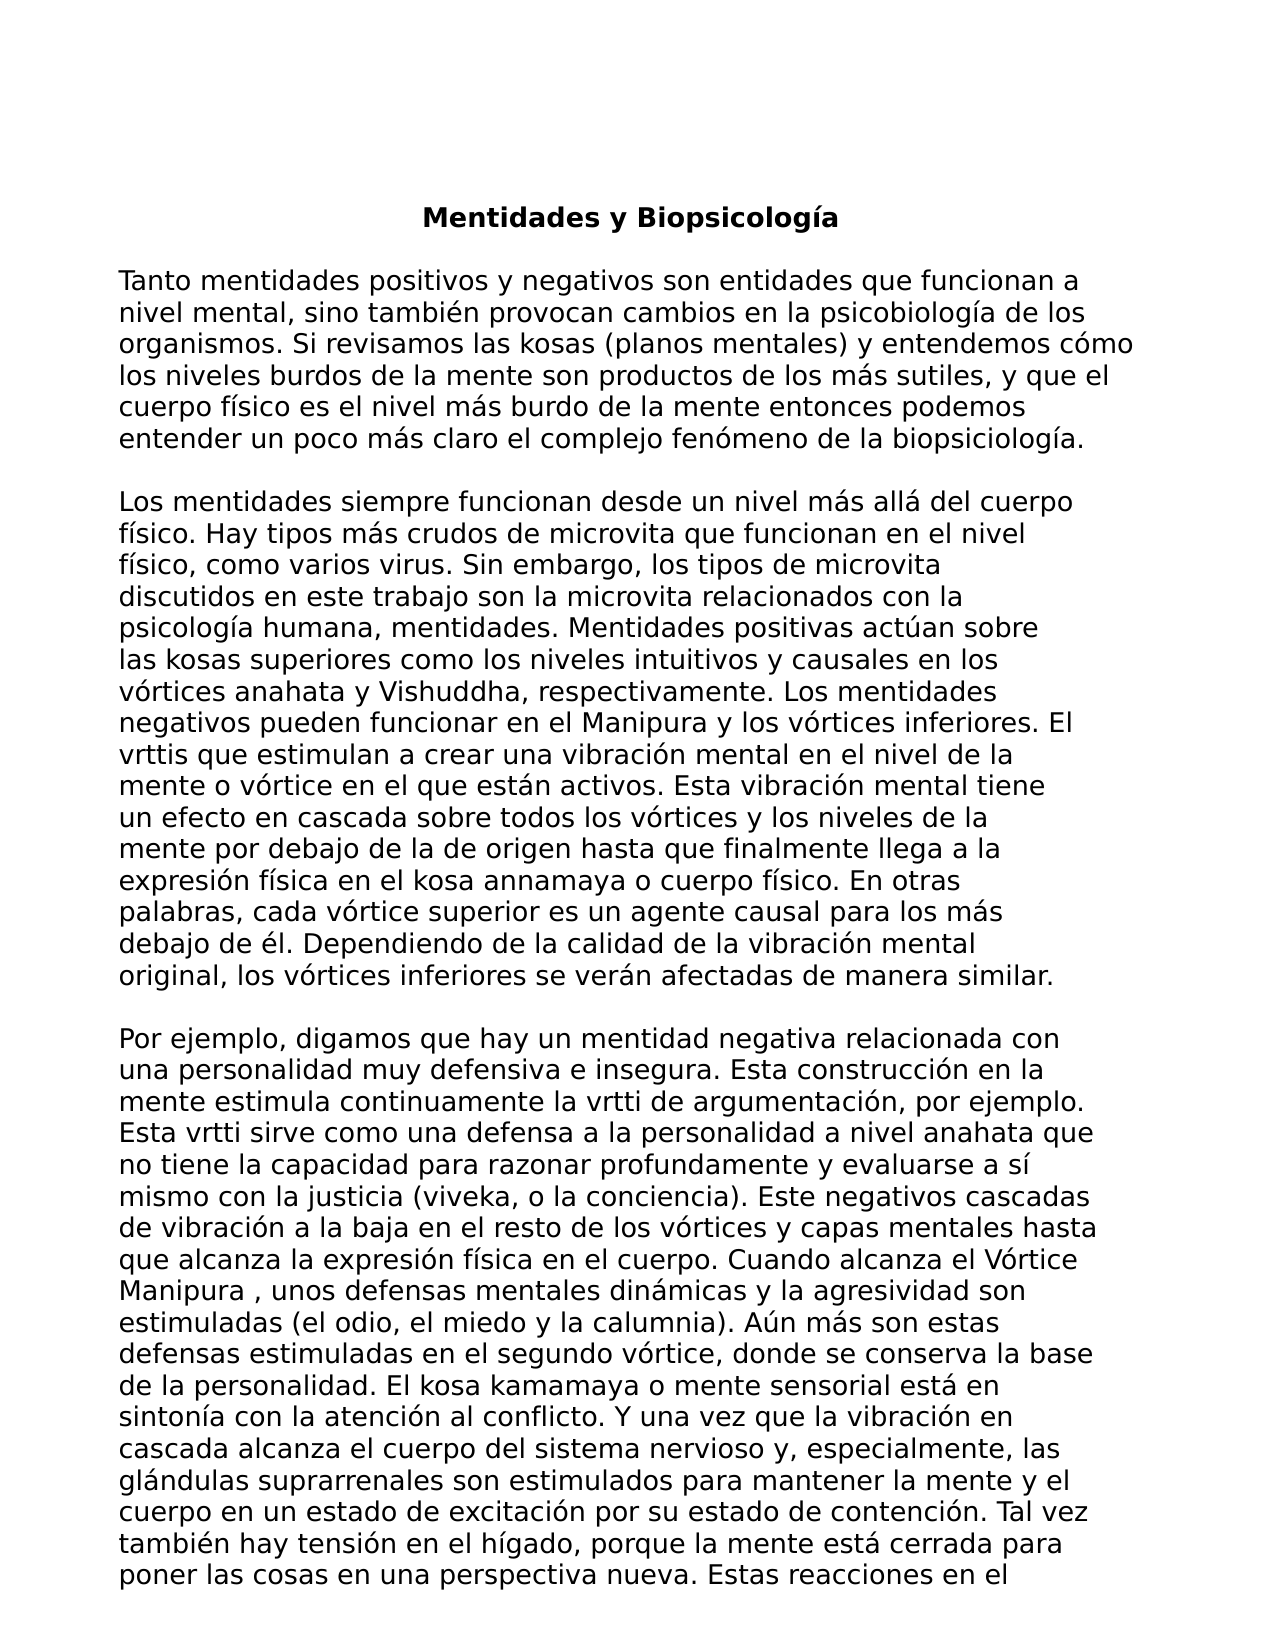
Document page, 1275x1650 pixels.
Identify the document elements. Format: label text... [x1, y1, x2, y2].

text Los mentidades siempre funcionan desde un nivel más allá del cuerpo físico. Hay tipos más crudos de microvita que funcionan en el nivel físico, como varios virus. Sin embargo, los tipos de microvita discutidos en este trabajo son la microvita relacionados con la psicología humana, mentidades. Mentidades positivas actúan sobre las kosas superiores como los niveles intuitivos y causales en los vórtices anahata y Vishuddha, respectivamente. Los mentidades negativos pueden funcionar en el Manipura y los vórtices inferiores. El vrttis que estimulan a crear una vibración mental en el nivel de la mente o vórtice en el que están activos. Esta vibración mental tiene un efecto en cascada sobre todos los vórtices y los niveles de la mente por debajo de la de origen hasta que finalmente llega a la expresión física en el kosa annamaya o cuerpo físico. En otras palabras, cada vórtice superior es un agente causal para los más debajo de él. Dependiendo de la calidad de la vibración mental original, los vórtices inferiores se verán afectadas de manera similar. [118, 486, 1075, 991]
text Mentidades y Biopsicología [117, 202, 1154, 234]
text Por ejemplo, digamos que hay un mentidad negativa relacionada con una personalidad muy defensiva e insegura. Esta construcción en la mente estimula continuamente la vrtti de argumentación, por ejemplo. Esta vrtti sirve como una defensa a la personalidad a nivel anahata que no tiene la capacidad para razonar profundamente y evaluarse a sí mismo con la justicia (viveka, o la conciencia). Este negativos cascadas de vibración a la baja en el resto de los vórtices y capas mentales hasta que alcanza la expresión física en el cuerpo. Cuando alcanza el Vórtice Manipura , unos defensas mentales dinámicas y la agresividad son estimuladas (el odio, el miedo y la calumnia). Aún más son estas defensas estimuladas en el segundo vórtice, donde se conserva la base de la personalidad. El kosa kamamaya o mente sensorial está en sintonía con la atención al conflicto. Y una vez que la vibración en cascada alcanza el cuerpo del sistema nervioso y, especialmente, las glándulas suprarrenales son estimulados para mantener la mente y el cuerpo en un estado de excitación por su estado de contención. Tal vez también hay tensión en el hígado, porque la mente está cerrada para poner las cosas en una perspectiva nueva. Estas reacciones en el [118, 1023, 1116, 1591]
text Tanto mentidades positivos y negativos son entidades que funcionan a nivel mental, sino también provocan cambios en la psicobiología de los organismos. Si revisamos las kosas (planos mentales) y entendemos cómo los niveles burdos de la mente son productos de los más sutiles, y que el cuerpo físico es el nivel más burdo de la mente entonces podemos entender un poco más claro el complejo fenómeno de la biopsiciología. [118, 266, 1147, 455]
